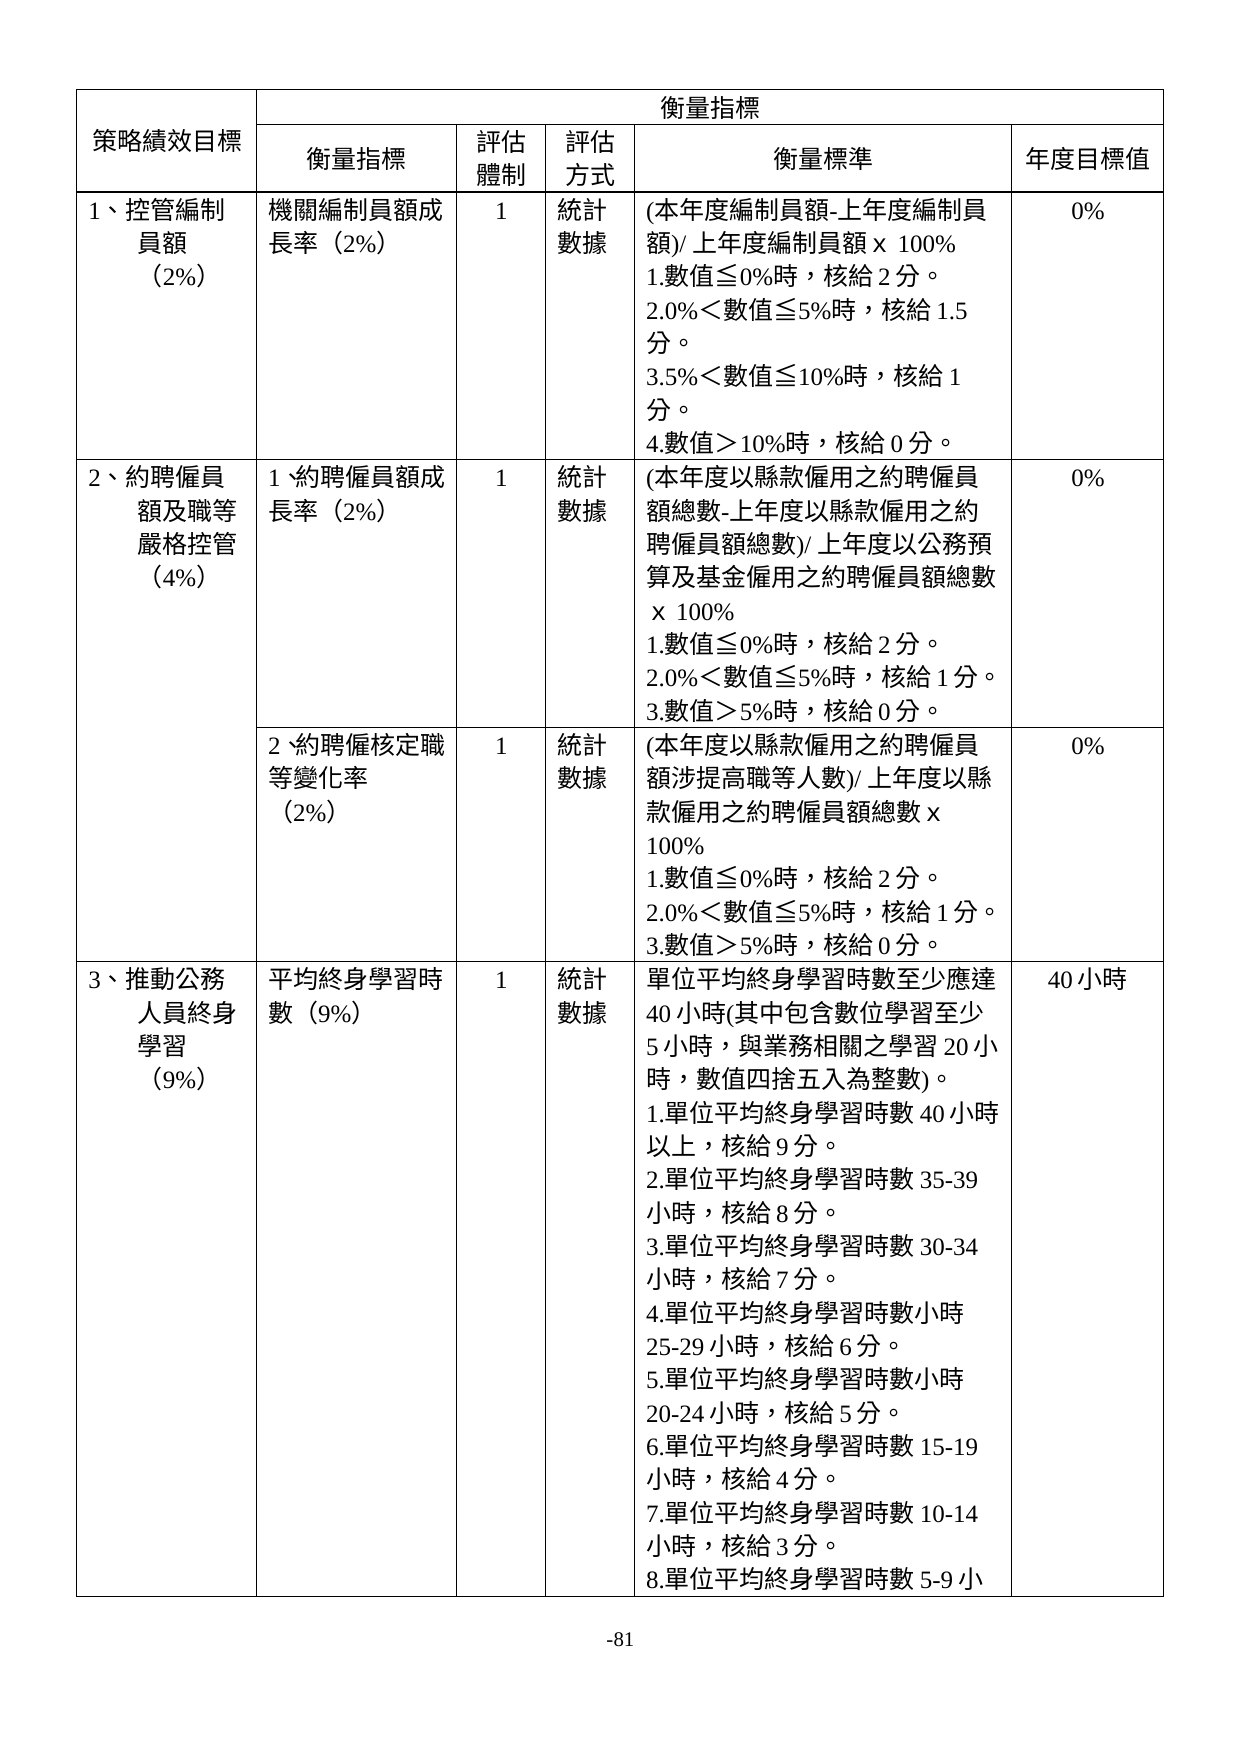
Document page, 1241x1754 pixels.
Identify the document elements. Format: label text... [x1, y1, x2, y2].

table_cell 控管編制員額（2%） [77, 193, 256, 459]
table_cell (本年度以縣款僱用之約聘僱員額總數-上年度以縣款僱用之約聘僱員額總數)/ 上年度以公務預算及基金僱用之約聘僱員額總數ｘ100% 1.數值≦0%時，核給2分。 2.0%＜數值≦5%時，核給1分。 3.數值＞5%時，核給0分。 [635, 460, 1011, 727]
table_cell 機關編制員額成長率（2%） [257, 193, 456, 459]
table_cell 約聘僱員額及職等嚴格控管（4%） [77, 460, 256, 727]
table_cell 2、約聘僱核定職等變化率（2%） [257, 728, 456, 961]
table_cell 單位平均終身學習時數至少應達40小時(其中包含數位學習至少5小時，與業務相關之學習20小時，數值四捨五入為整數)。 1.單位平均終身學習時數40小時以上，核給9分。 2.單位平均終身學習時數35-39小時，核給8分。 3.單位平均終身學習時數30-34小時，核給7分。 4.單位平均終身學習時數小時25-29小時，核給6分。 5.單位平均終身學習時數小時20-24小時，核給5分。 6.單位平均終身學習時數15-19小時，核給4分。 7.單位平均終身學習時數10-14小時，核給3分。 8.單位平均終身學習時數5-9小 [635, 962, 1011, 1596]
table_cell 0% [1012, 193, 1163, 459]
table_cell 統計數據 [546, 460, 634, 727]
table_cell 0% [1012, 460, 1163, 727]
table_cell 統計數據 [546, 962, 634, 1596]
table_cell 1 [457, 962, 545, 1596]
table_cell 評估方式 [546, 125, 634, 191]
table_cell [77, 727, 256, 961]
table_cell 1 [457, 460, 545, 727]
table_cell 0% [1012, 728, 1163, 961]
table_cell 評估體制 [457, 125, 545, 191]
table_cell 統計數據 [546, 728, 634, 961]
table_cell 統計數據 [546, 193, 634, 459]
table_cell 平均終身學習時數（9%） [257, 962, 456, 1596]
table_cell 1、約聘僱員額成長率（2%） [257, 460, 456, 727]
table_header 策略績效目標 [77, 90, 256, 191]
table_cell 1 [457, 193, 545, 459]
table_cell 40小時 [1012, 962, 1163, 1596]
table_cell 1 [457, 728, 545, 961]
table_cell 衡量標準 [635, 125, 1011, 191]
table_header 衡量指標 [257, 90, 1163, 124]
table_cell 推動公務人員終身學習（9%） [77, 962, 256, 1596]
table_cell 衡量指標 [257, 125, 456, 191]
table_cell (本年度以縣款僱用之約聘僱員額涉提高職等人數)/ 上年度以縣款僱用之約聘僱員額總數ｘ100% 1.數值≦0%時，核給2分。 2.0%＜數值≦5%時，核給1分。 3.數值＞5%時，核給0分。 [635, 728, 1011, 961]
table_cell 年度目標值 [1012, 125, 1163, 191]
table_cell (本年度編制員額-上年度編制員額)/ 上年度編制員額ｘ100% 1.數值≦0%時，核給2分。 2.0%＜數值≦5%時，核給1.5分。 3.5%＜數值≦10%時，核給1分。 4.數值＞10%時，核給0分。 [635, 193, 1011, 459]
